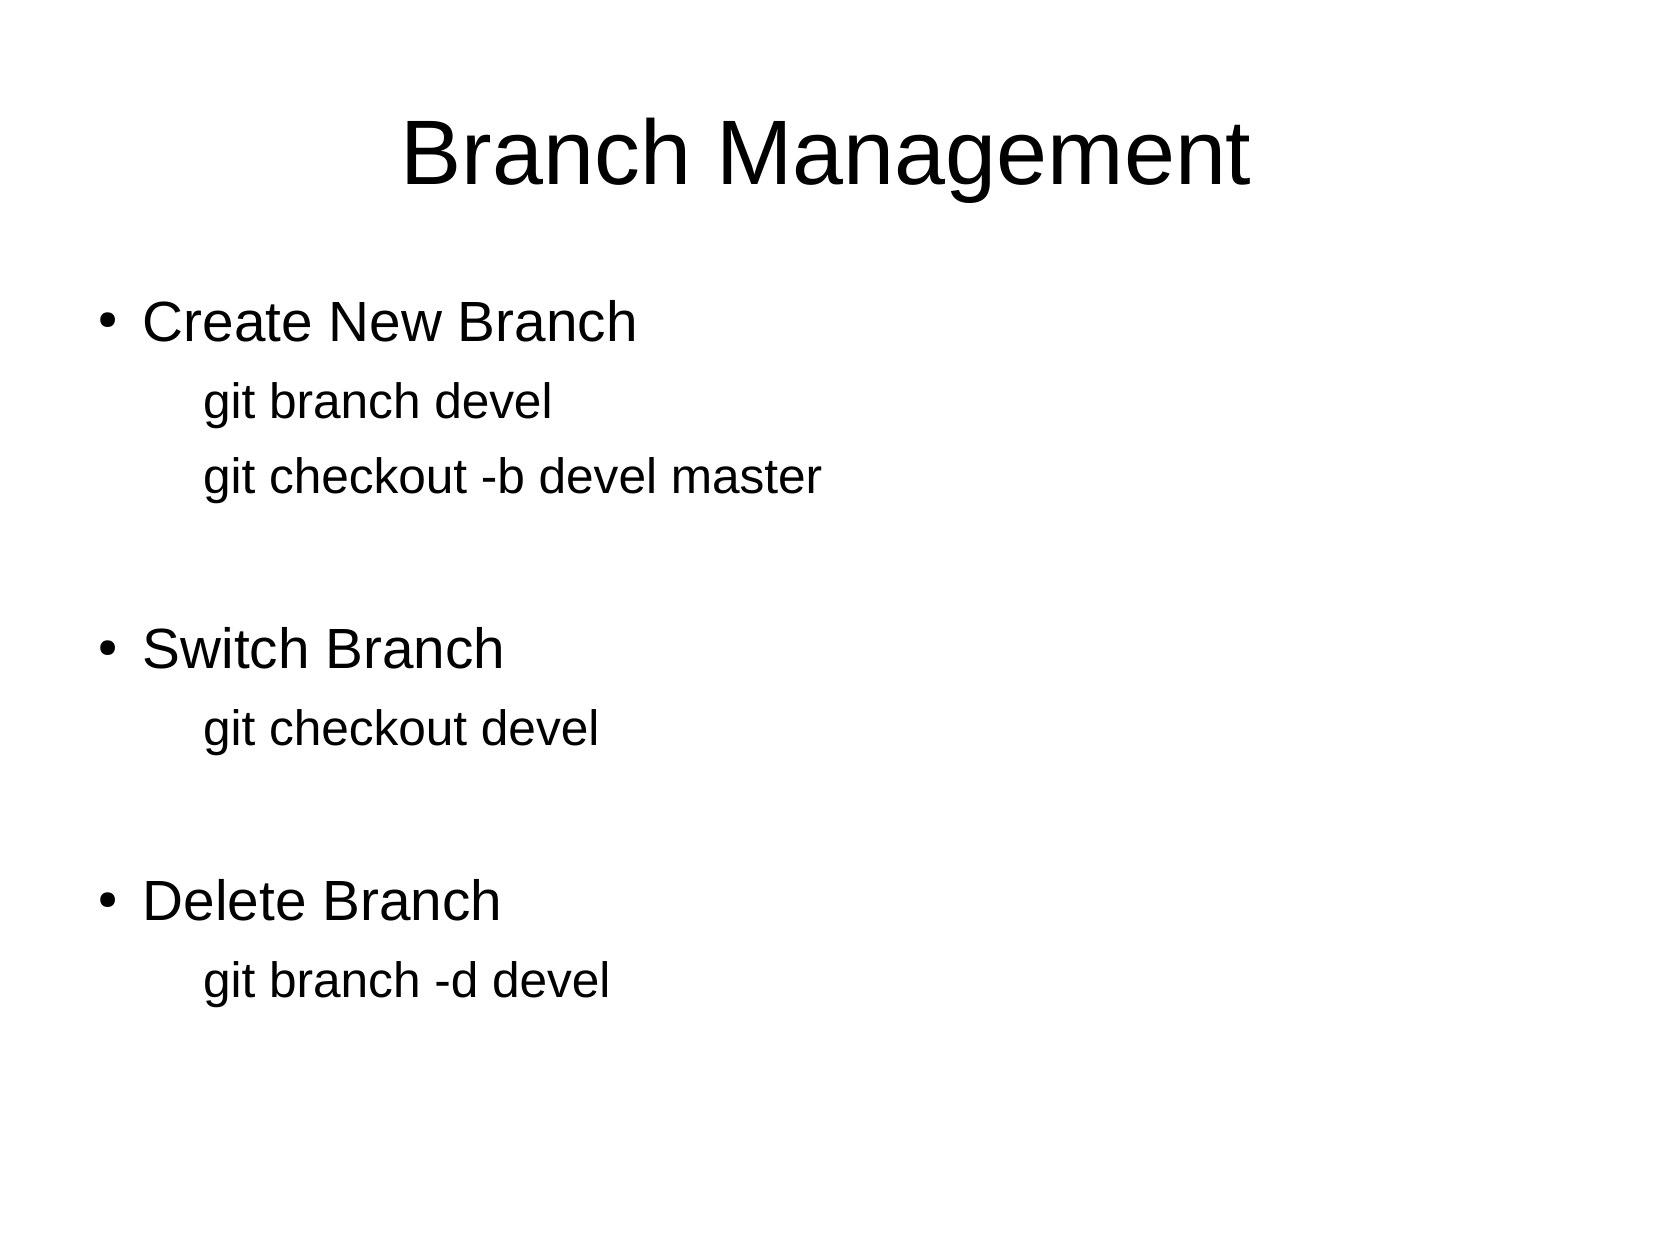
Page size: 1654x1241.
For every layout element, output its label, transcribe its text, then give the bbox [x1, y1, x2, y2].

list Create New Branch git branch devel git checkout -b devel master Switch Branch git checkout devel Delete Branch git branch -d devel [82, 290, 1571, 1010]
title Branch Management [82, 49, 1571, 257]
